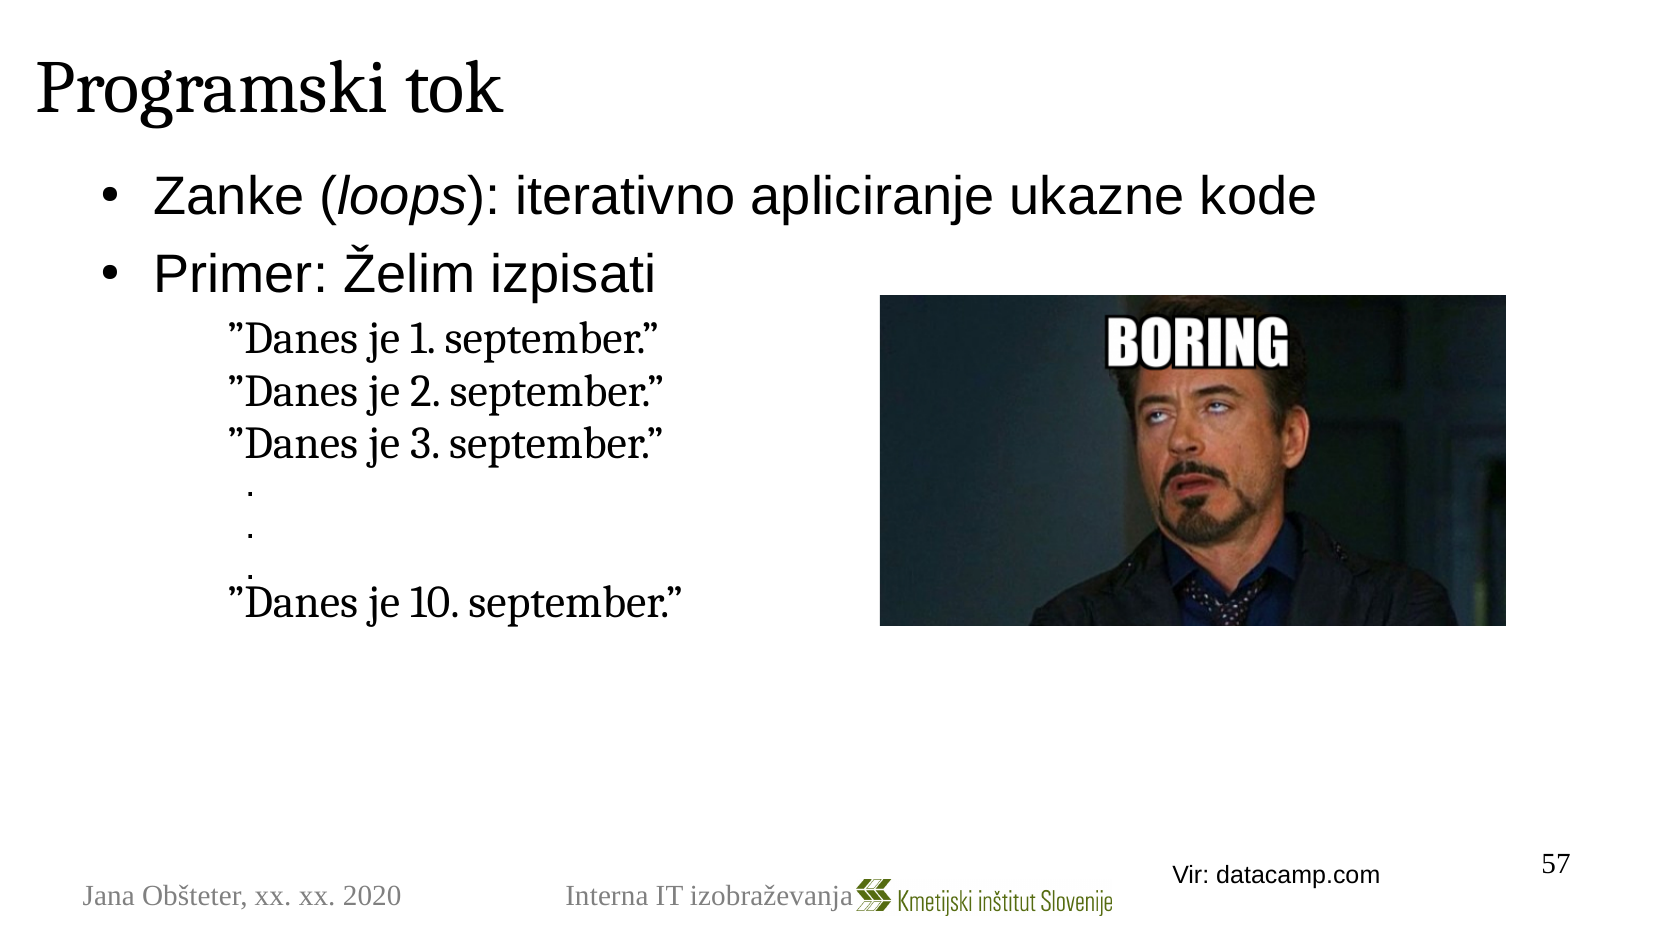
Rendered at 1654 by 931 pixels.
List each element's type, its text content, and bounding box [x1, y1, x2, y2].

text_box Vir: datacamp.com [1157, 853, 1430, 897]
picture [879, 295, 1506, 626]
text_box . . . [230, 454, 313, 596]
title Programski tok [35, 21, 1524, 154]
picture [856, 879, 1112, 916]
list Zanke (loops): iterativno apliciranje ukazne kode Primer: Želim izpisati ”Danes je 1. september.” ”Danes je 2. september.” ”Danes je 3. september.” ”Danes je 10. september.” [82, 165, 1642, 827]
